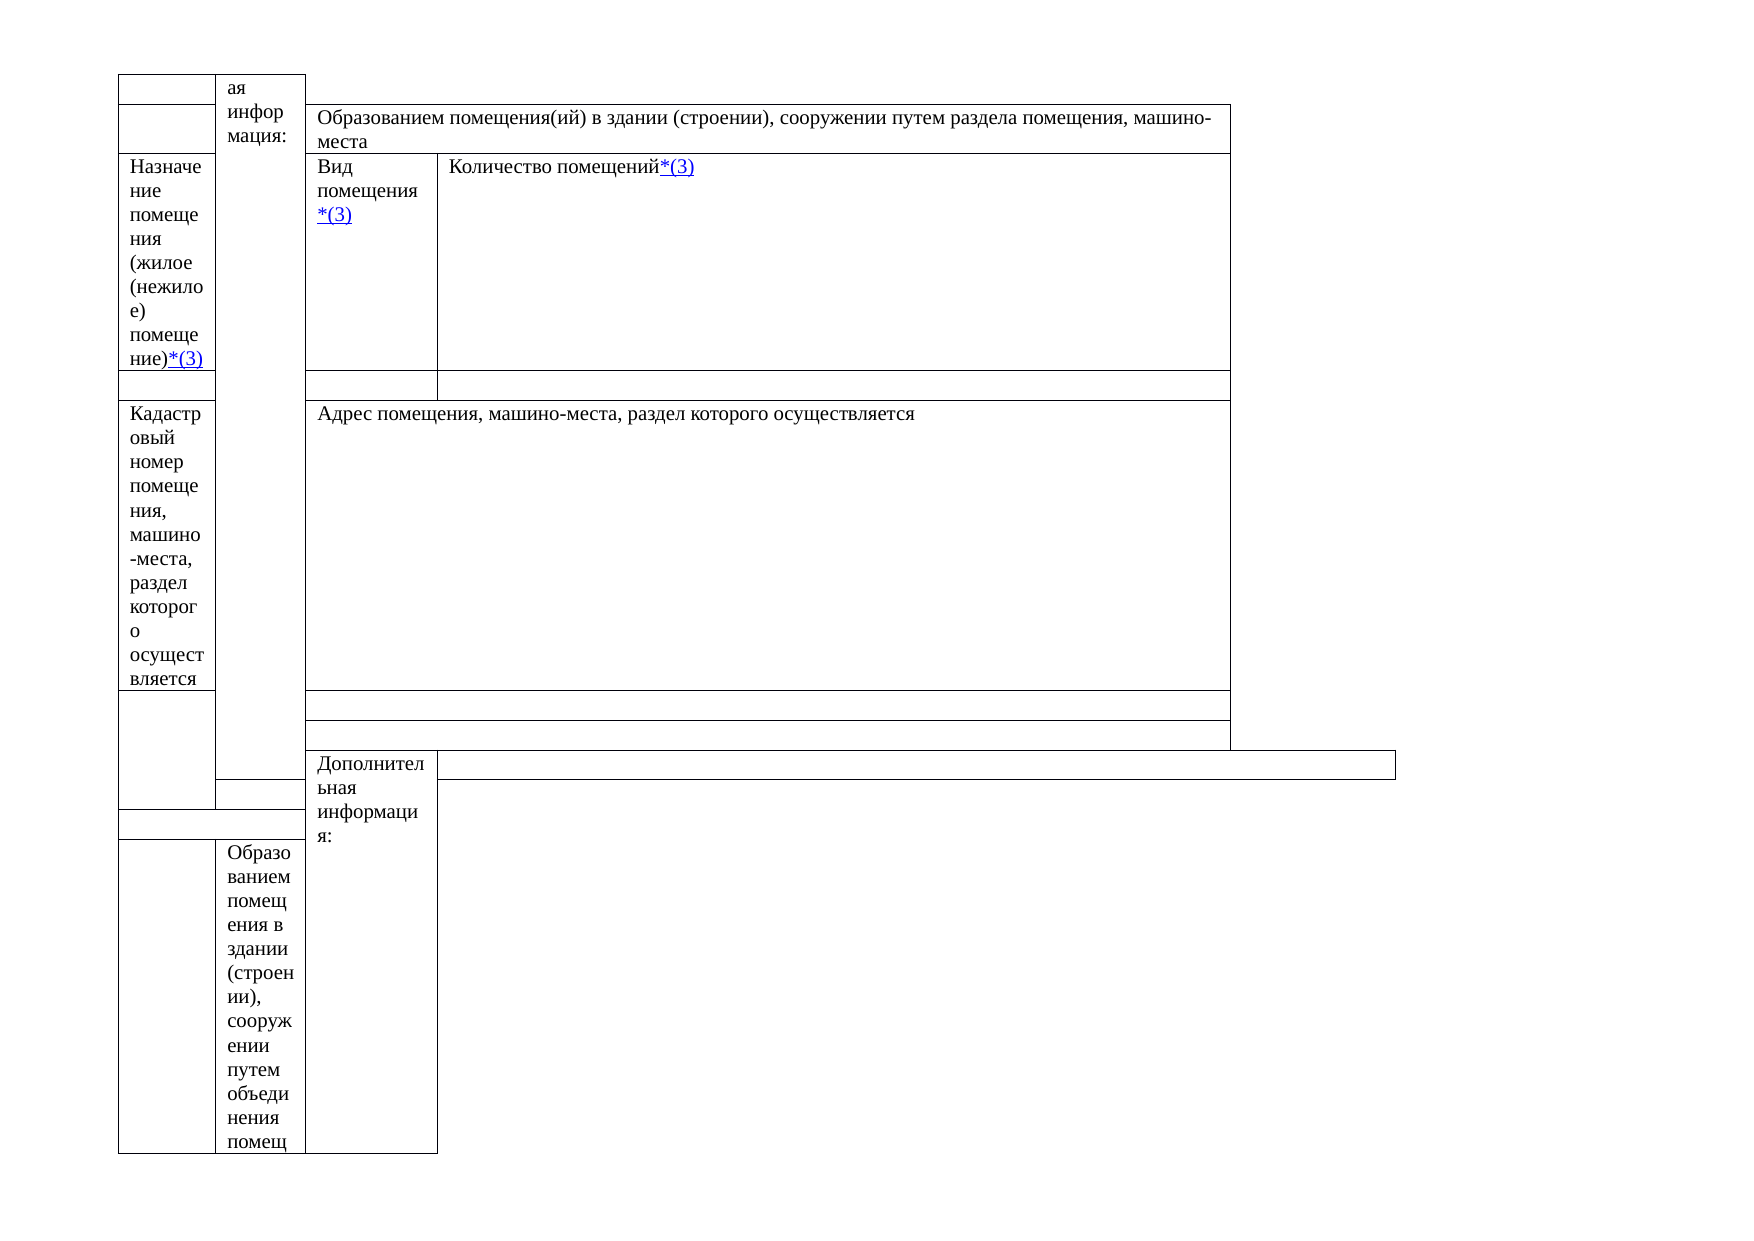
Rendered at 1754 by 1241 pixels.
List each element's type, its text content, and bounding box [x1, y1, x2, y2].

table_cell [216, 780, 305, 809]
table_cell [306, 721, 1230, 749]
table_cell [306, 371, 437, 400]
table_cell [438, 371, 1230, 400]
table_cell [119, 371, 215, 400]
table_cell Образованием помещения в здании (строении), сооружении путем объединения помещ [216, 840, 305, 1153]
table_cell Назначение помещения (жилое (нежилое) помещение)*(3) [119, 154, 215, 370]
table_cell Адрес помещения, машино-места, раздел которого осуществляется [306, 401, 1230, 690]
table_cell [119, 810, 305, 839]
table_cell Вид помещения*(3) [306, 154, 437, 370]
table_cell ая информация: [216, 75, 305, 779]
table_cell [119, 840, 215, 1153]
table_cell [306, 691, 1230, 720]
table_cell Дополнительная информация: [306, 751, 437, 1153]
table_cell [119, 691, 215, 809]
table_cell Количество помещений*(3) [438, 154, 1230, 370]
table_cell [438, 751, 1395, 779]
table_cell Образованием помещения(ий) в здании (строении), сооружении путем раздела помещения, машино-места [306, 105, 1230, 153]
table_cell [119, 105, 215, 153]
table_cell [119, 75, 215, 104]
table_cell Кадастровый номер помещения, машино-места, раздел которого осуществляется [119, 401, 215, 690]
